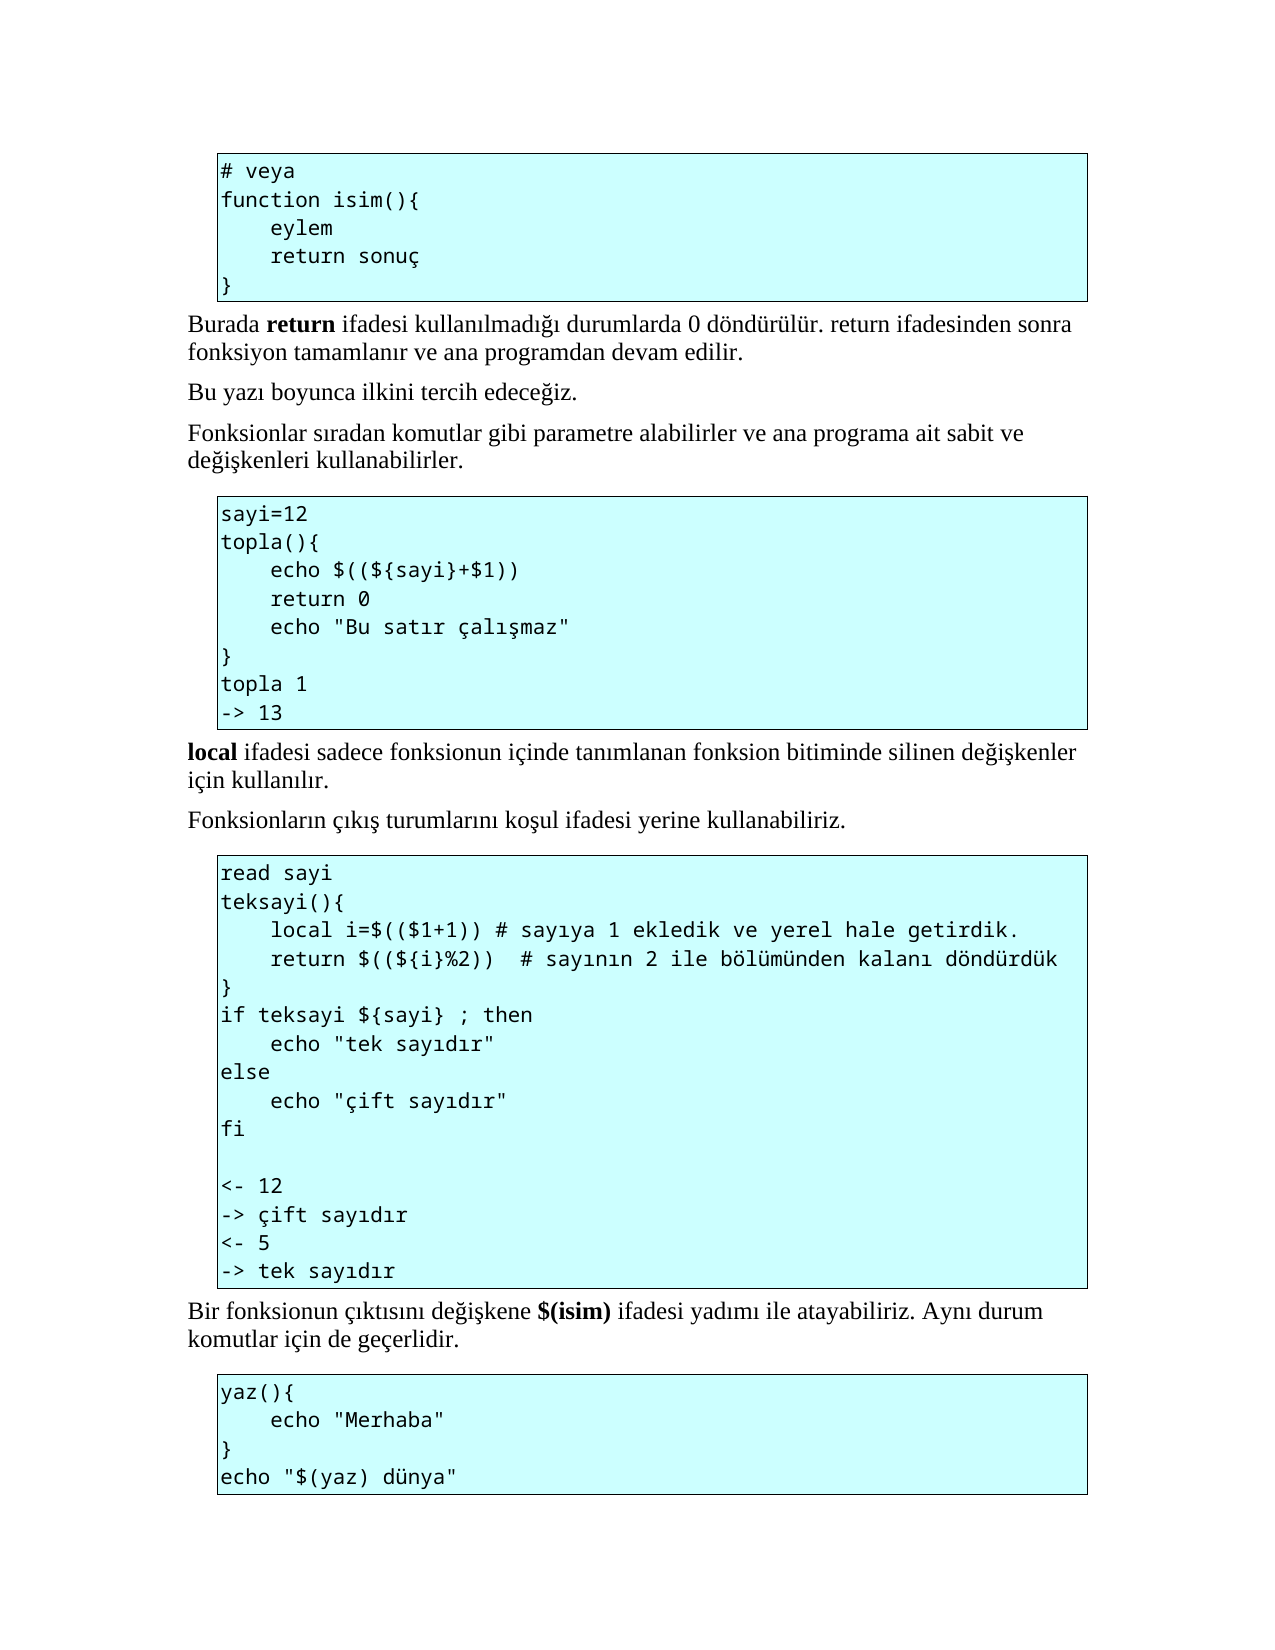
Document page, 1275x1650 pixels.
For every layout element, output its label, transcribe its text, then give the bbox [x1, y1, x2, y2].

text sayi=12 topla(){ echo $((${sayi}+$1)) return 0 echo "Bu satır çalışmaz" } topla 1 -> 13 [218, 497, 1087, 729]
text # veya function isim(){ eylem return sonuç } [218, 154, 1087, 301]
text Fonksionlar sıradan komutlar gibi parametre alabilirler ve ana programa ait sabit ve değişkenleri kullanabilirler. [187, 419, 1087, 474]
text read sayi teksayi(){ local i=$(($1+1)) # sayıya 1 ekledik ve yerel hale getirdik. return $((${i}%2)) # sayının 2 ile bölümünden kalanı döndürdük } if teksayi ${sayi} ; then echo "tek sayıdır" else echo "çift sayıdır" fi <- 12 -> çift sayıdır <- 5 -> tek sayıdır [218, 856, 1087, 1288]
text yaz(){ echo "Merhaba" } echo "$(yaz) dünya" [218, 1375, 1087, 1494]
text Bir fonksionun çıktısını değişkene $(isim) ifadesi yadımı ile atayabiliriz. Aynı durum komutlar için de geçerlidir. [187, 1297, 1087, 1352]
text Fonksionların çıkış turumlarını koşul ifadesi yerine kullanabiliriz. [187, 806, 1087, 834]
text local ifadesi sadece fonksionun içinde tanımlanan fonksion bitiminde silinen değişkenler için kullanılır. [187, 738, 1087, 794]
text Bu yazı boyunca ilkini tercih edeceğiz. [187, 378, 1087, 406]
text Burada return ifadesi kullanılmadığı durumlarda 0 döndürülür. return ifadesinden sonra fonksiyon tamamlanır ve ana programdan devam edilir. [187, 311, 1087, 366]
